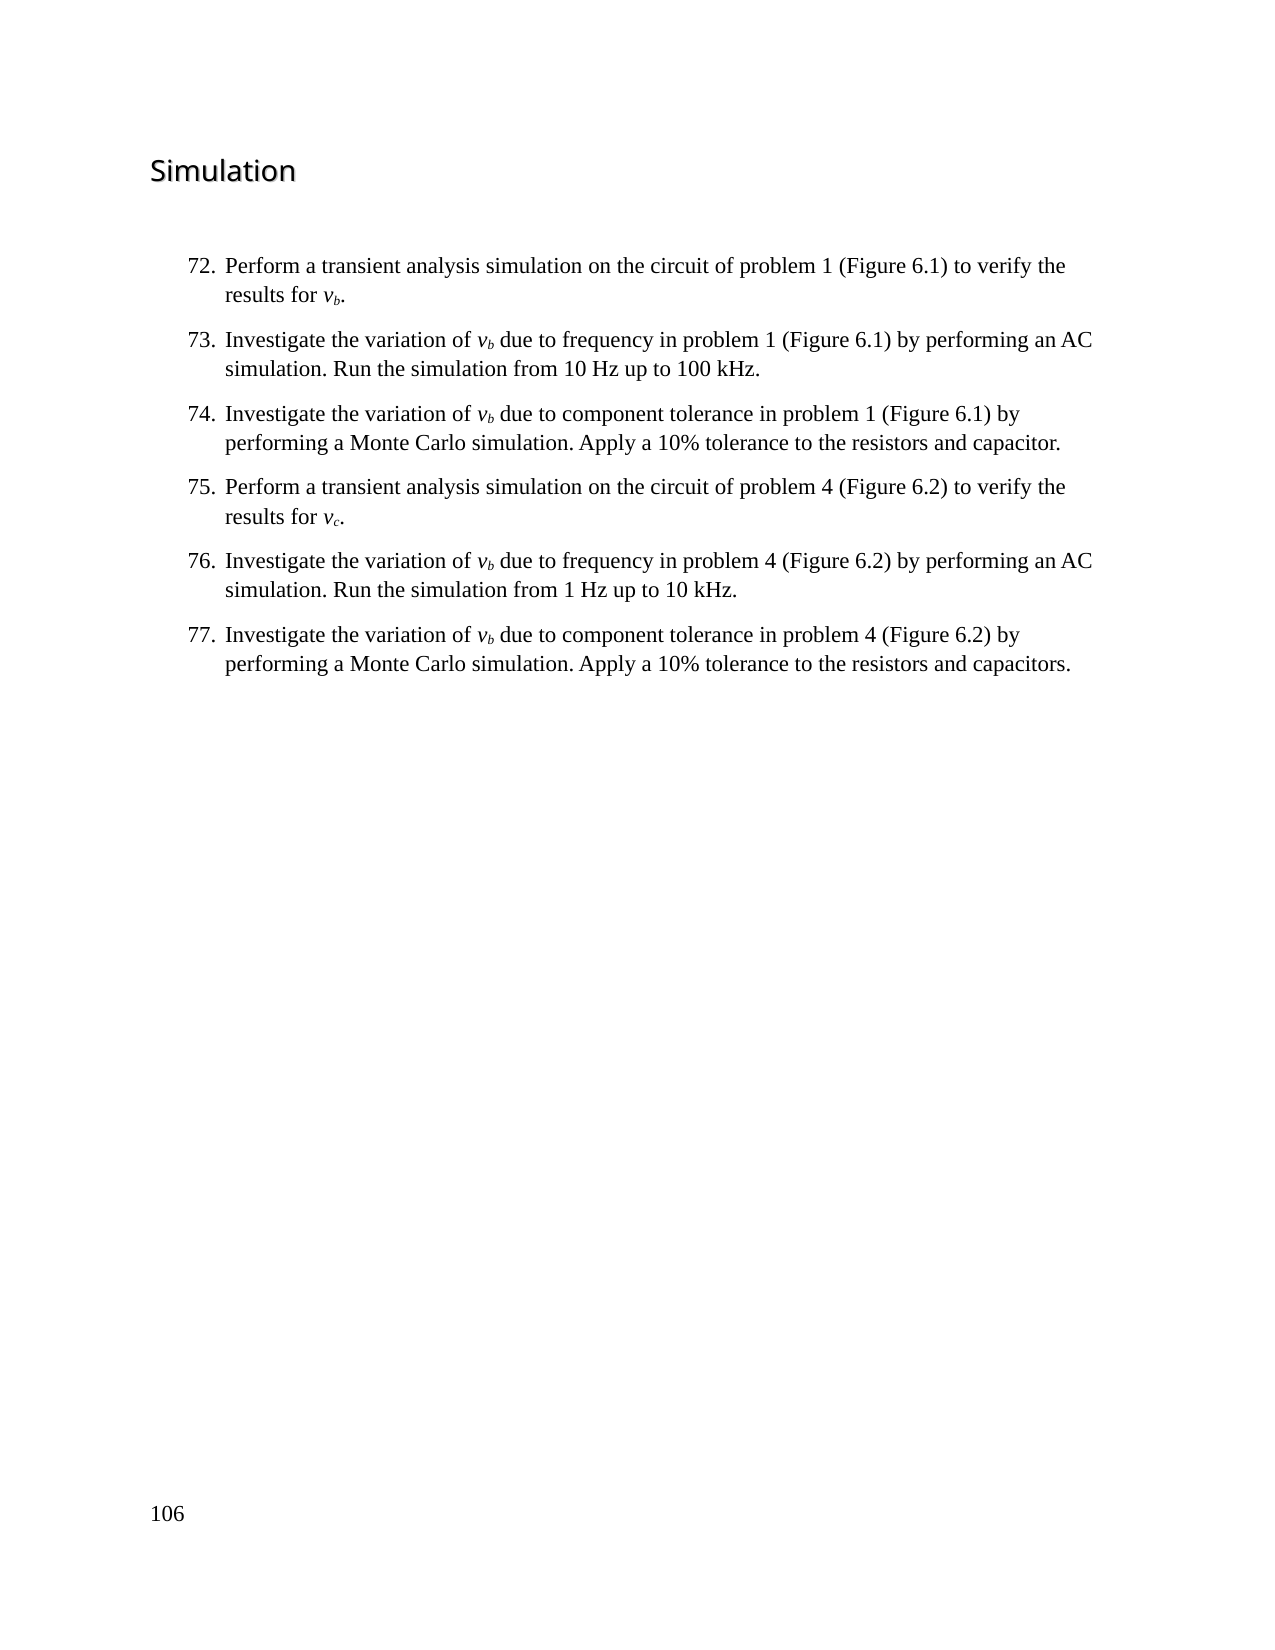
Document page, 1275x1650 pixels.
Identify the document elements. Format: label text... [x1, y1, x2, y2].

subtitle Simulation [150, 150, 1125, 190]
list Perform a transient analysis simulation on the circuit of problem 1 (Figure 6.1) to verify the results for vb. [187, 252, 1125, 308]
list Investigate the variation of vb due to frequency in problem 4 (Figure 6.2) by performing an AC simulation. Run the simulation from 1 Hz up to 10 kHz. [187, 547, 1125, 603]
list Investigate the variation of vb due to component tolerance in problem 4 (Figure 6.2) by performing a Monte Carlo simulation. Apply a 10% tolerance to the resistors and capacitors. [187, 621, 1125, 677]
list Perform a transient analysis simulation on the circuit of problem 4 (Figure 6.2) to verify the results for vc. [187, 473, 1125, 529]
list Investigate the variation of vb due to frequency in problem 1 (Figure 6.1) by performing an AC simulation. Run the simulation from 10 Hz up to 100 kHz. [187, 326, 1125, 382]
list Investigate the variation of vb due to component tolerance in problem 1 (Figure 6.1) by performing a Monte Carlo simulation. Apply a 10% tolerance to the resistors and capacitor. [187, 399, 1125, 455]
